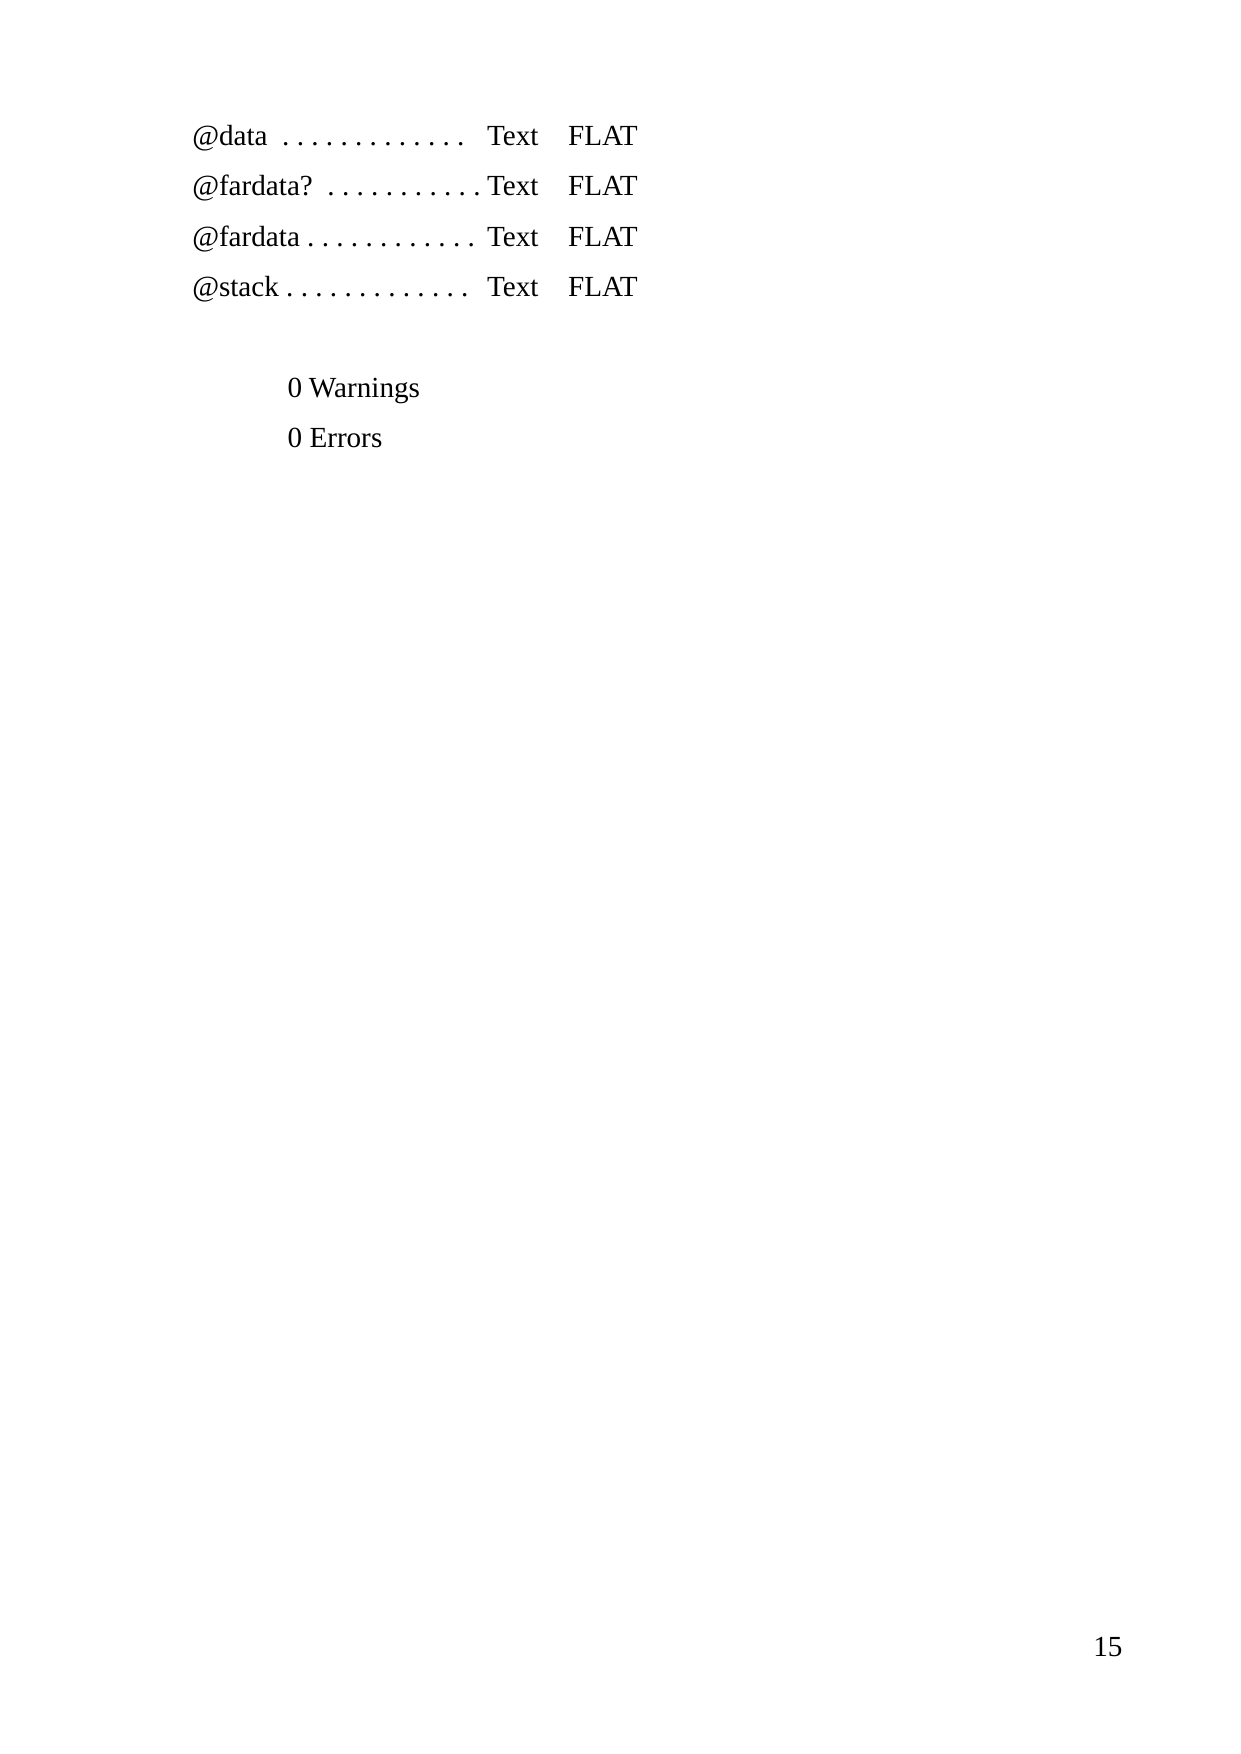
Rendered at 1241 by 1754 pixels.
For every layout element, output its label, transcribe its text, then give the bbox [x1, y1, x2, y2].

text @fardata . . . . . . . . . . . . Text FLAT [118, 219, 1122, 252]
text @stack . . . . . . . . . . . . . Text FLAT [118, 269, 1122, 303]
text @fardata? . . . . . . . . . . . Text FLAT [118, 168, 1122, 202]
text 0 Warnings [118, 370, 1122, 403]
text 0 Errors [118, 420, 1122, 453]
text @data . . . . . . . . . . . . . Text FLAT [118, 118, 1122, 152]
